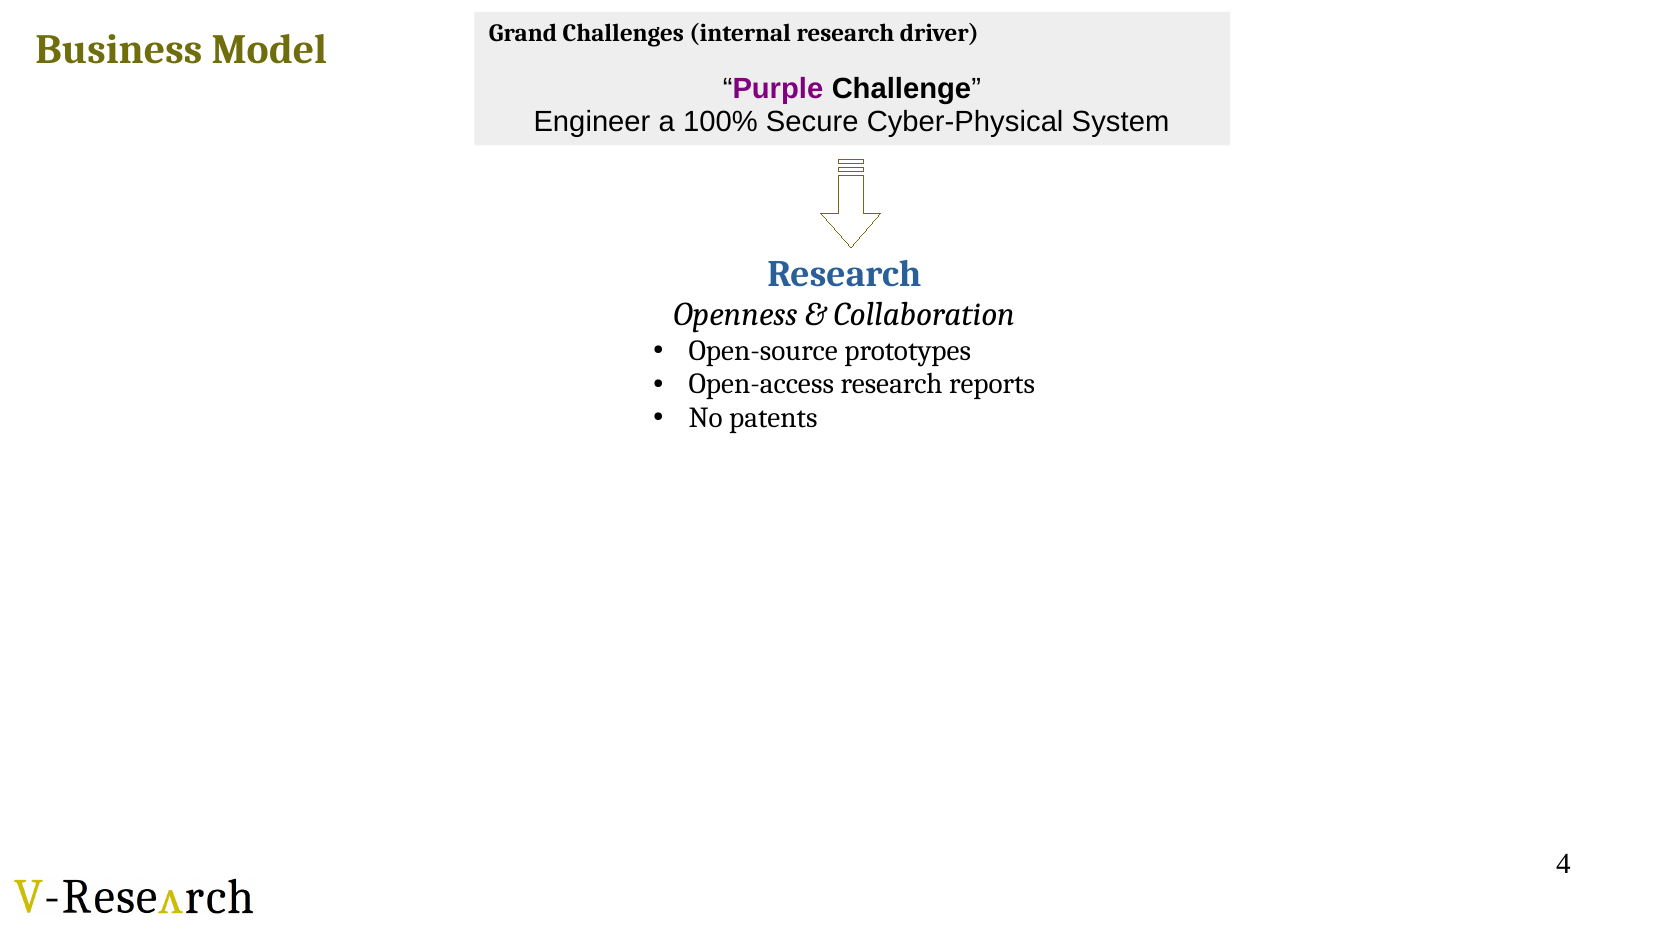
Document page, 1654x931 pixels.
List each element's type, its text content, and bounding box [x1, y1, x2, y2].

text_box Business Model [20, 18, 402, 91]
text_box Grand Challenges (internal research driver) [474, 11, 1231, 146]
text_box “Purple Challenge” Engineer a 100% Secure Cyber-Physical System [518, 64, 1186, 146]
picture [11, 876, 256, 916]
text_box Research Openness & Collaboration Open-source prototypes Open-access research reports No patents [638, 244, 1075, 451]
